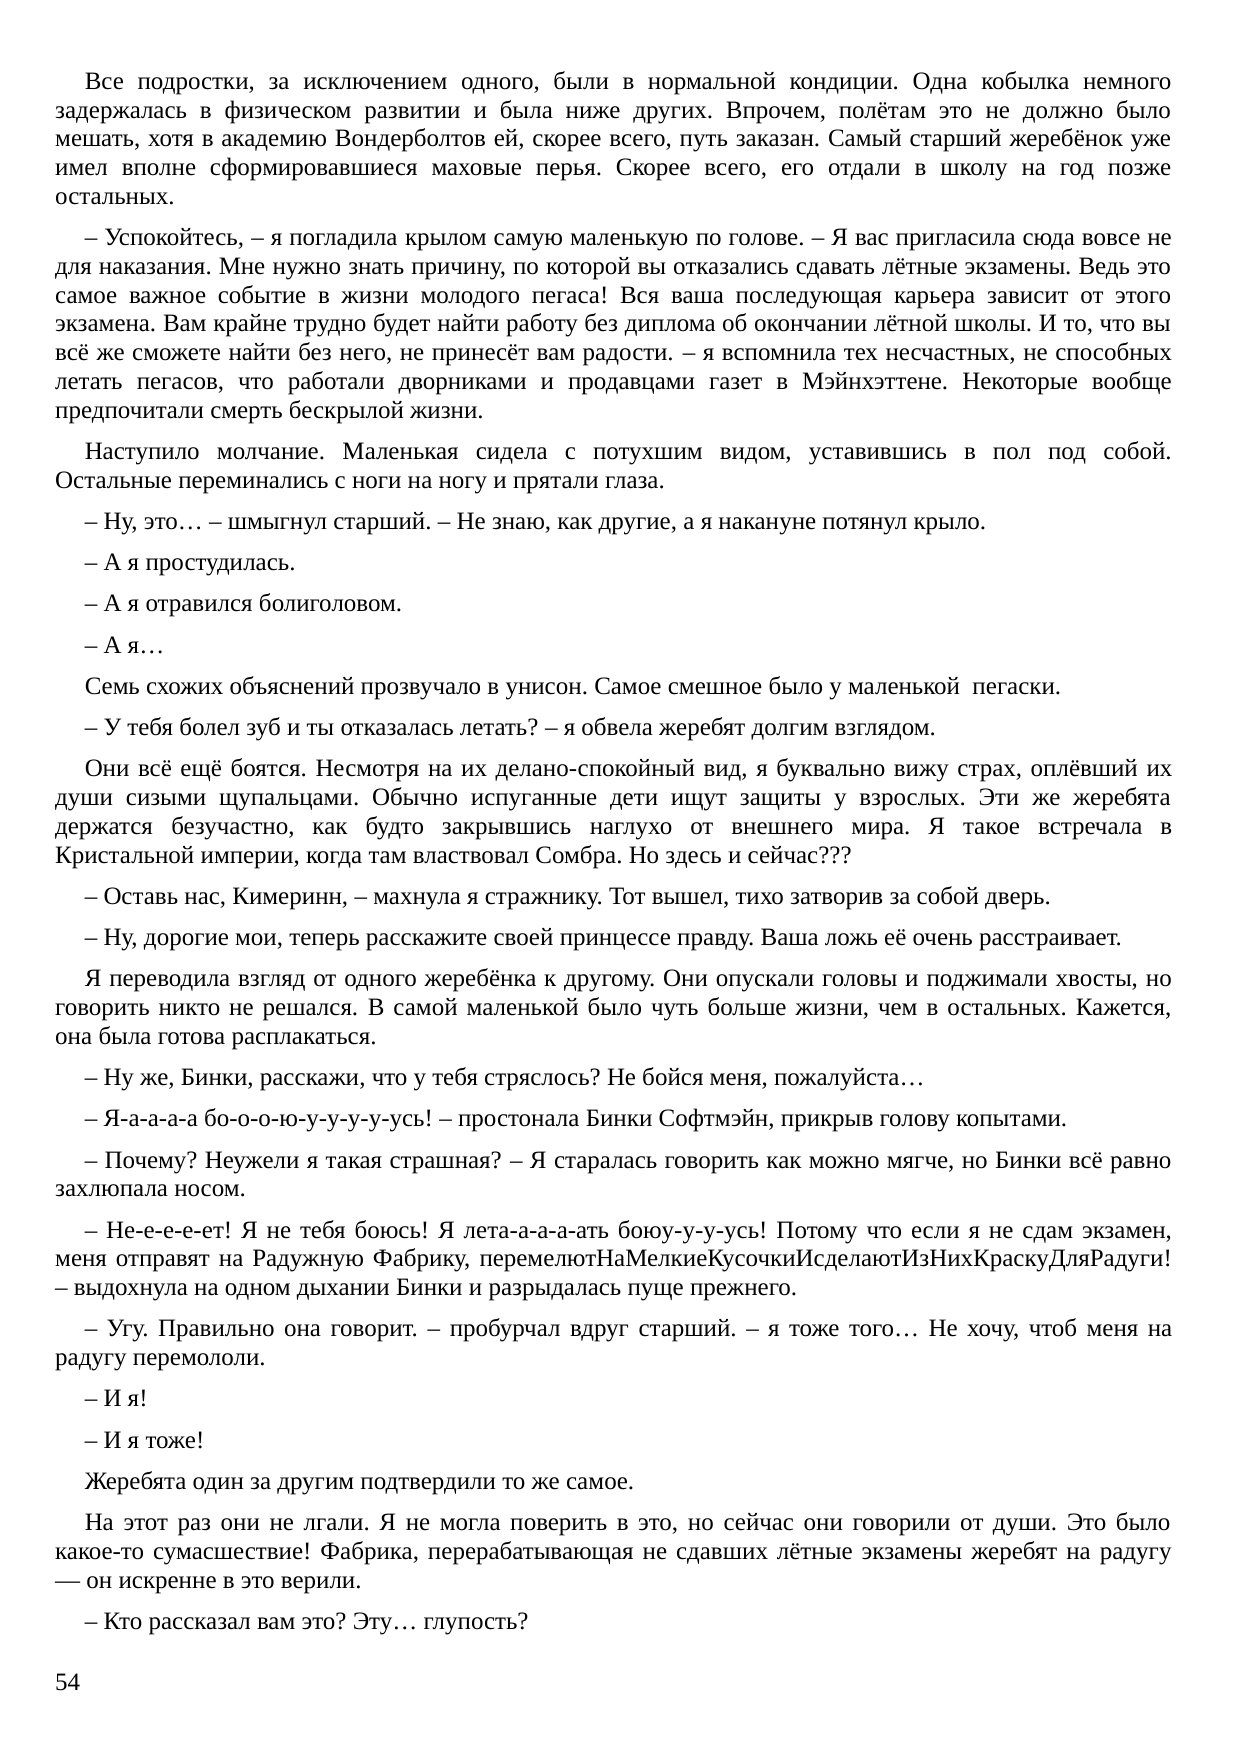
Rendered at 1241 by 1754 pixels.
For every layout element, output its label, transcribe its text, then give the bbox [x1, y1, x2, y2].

text Наступило молчание. Маленькая сидела с потухшим видом, уставившись в пол под собой. Остальные переминались с ноги на ногу и прятали глаза. [55, 436, 1173, 493]
text – И я тоже! [55, 1425, 1173, 1453]
text – И я! [55, 1383, 1173, 1412]
text – Ну, дорогие мои, теперь расскажите своей принцессе правду. Ваша ложь её очень расстраивает. [55, 922, 1173, 951]
text – У тебя болел зуб и ты отказалась летать? – я обвела жеребят долгим взглядом. [55, 712, 1173, 741]
text Все подростки, за исключением одного, были в нормальной кондиции. Одна кобылка немного задержалась в физическом развитии и была ниже других. Впрочем, полётам это не должно было мешать, хотя в академию Вондерболтов ей, скорее всего, путь заказан. Самый старший жеребёнок уже имел вполне сформировавшиеся маховые перья. Скорее всего, его отдали в школу на год позже остальных. [55, 66, 1173, 210]
text – А я… [55, 630, 1173, 658]
text Семь схожих объяснений прозвучало в унисон. Самое смешное было у маленькой пегаски. [55, 671, 1173, 700]
text – Я-а-а-а-а бо-о-о-ю-у-у-у-у-усь! – простонала Бинки Софтмэйн, прикрыв голову копытами. [55, 1103, 1173, 1132]
text – А я простудилась. [55, 547, 1173, 576]
text – А я отравился болиголовом. [55, 588, 1173, 617]
text – Ну, это… – шмыгнул старший. – Не знаю, как другие, а я накануне потянул крыло. [55, 506, 1173, 535]
text Я переводила взгляд от одного жеребёнка к другому. Они опускали головы и поджимали хвосты, но говорить никто не решался. В самой маленькой было чуть больше жизни, чем в остальных. Кажется, она была готова расплакаться. [55, 963, 1173, 1050]
text На этот раз они не лгали. Я не могла поверить в это, но сейчас они говорили от души. Это было какое-то сумасшествие! Фабрика, перерабатывающая не сдавших лётные экзамены жеребят на радугу — он искренне в это верили. [55, 1507, 1173, 1593]
text – Успокойтесь, – я погладила крылом самую маленькую по голове. – Я вас пригласила сюда вовсе не для наказания. Мне нужно знать причину, по которой вы отказались сдавать лётные экзамены. Ведь это самое важное событие в жизни молодого пегаса! Вся ваша последующая карьера зависит от этого экзамена. Вам крайне трудно будет найти работу без диплома об окончании лётной школы. И то, что вы всё же сможете найти без него, не принесёт вам радости. – я вспомнила тех несчастных, не способных летать пегасов, что работали дворниками и продавцами газет в Мэйнхэттене. Некоторые вообще предпочитали смерть бескрылой жизни. [55, 222, 1173, 423]
text – Оставь нас, Кимеринн, – махнула я стражнику. Тот вышел, тихо затворив за собой дверь. [55, 881, 1173, 910]
text Они всё ещё боятся. Несмотря на их делано-спокойный вид, я буквально вижу страх, оплёвший их души сизыми щупальцами. Обычно испуганные дети ищут защиты у взрослых. Эти же жеребята держатся безучастно, как будто закрывшись наглухо от внешнего мира. Я такое встречала в Кристальной империи, когда там властвовал Сомбра. Но здесь и сейчас??? [55, 753, 1173, 868]
text Жеребята один за другим подтвердили то же самое. [55, 1466, 1173, 1495]
text – Ну же, Бинки, расскажи, что у тебя стряслось? Не бойся меня, пожалуйста… [55, 1062, 1173, 1091]
text – Почему? Неужели я такая страшная? – Я старалась говорить как можно мягче, но Бинки всё равно захлюпала носом. [55, 1145, 1173, 1202]
text – Не-е-е-е-ет! Я не тебя боюсь! Я лета-а-а-а-ать боюу-у-у-усь! Потому что если я не сдам экзамен, меня отправят на Радужную Фабрику, перемелютНаМелкиеКусочкиИсделаютИзНихКраскуДляРадуги! – выдохнула на одном дыхании Бинки и разрыдалась пуще прежнего. [55, 1215, 1173, 1301]
text – Кто рассказал вам это? Эту… глупость? [55, 1606, 1173, 1635]
text – Угу. Правильно она говорит. – пробурчал вдруг старший. – я тоже того… Не хочу, чтоб меня на радугу перемололи. [55, 1313, 1173, 1371]
